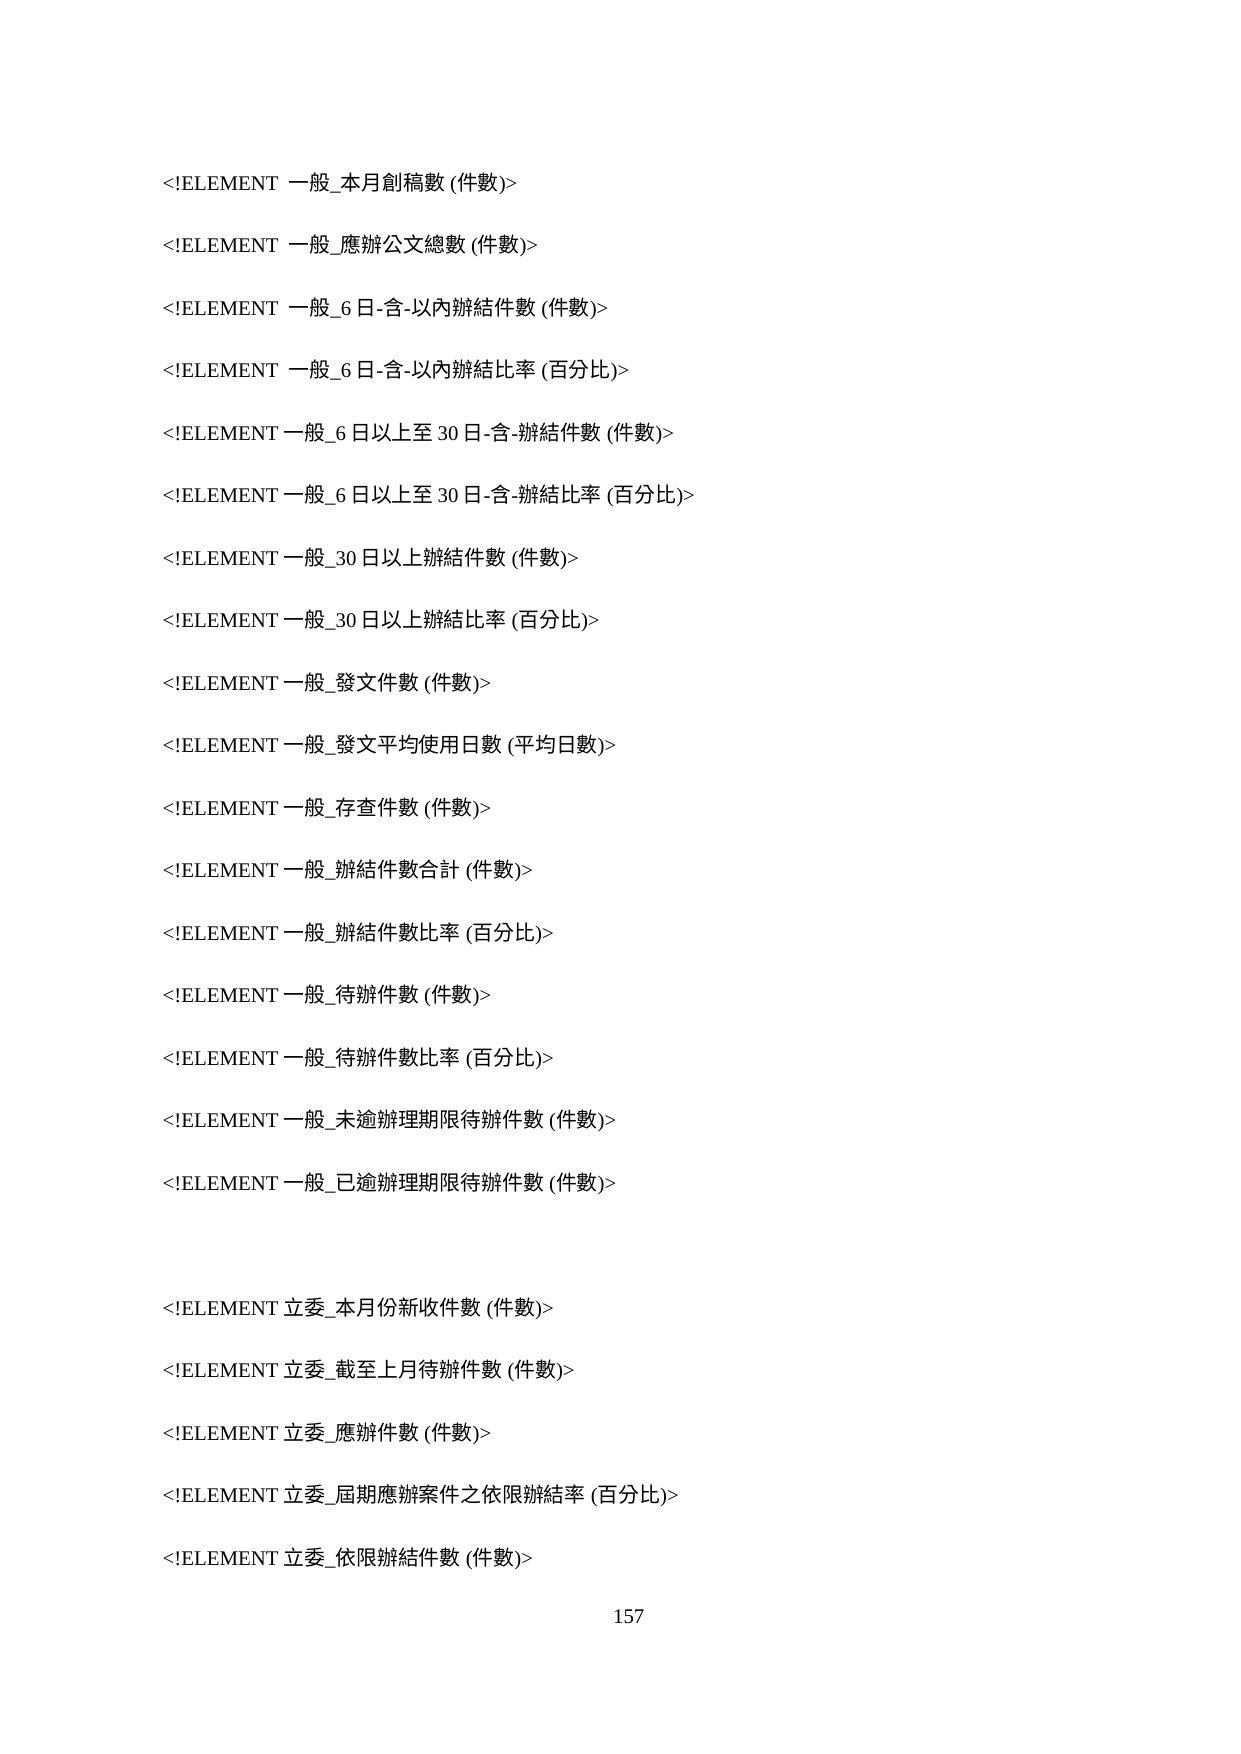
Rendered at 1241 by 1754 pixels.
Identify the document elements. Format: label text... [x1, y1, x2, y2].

text <!ELEMENT 一般_6日以上至30日-含-辦結比率 (百分比)> [162, 452, 1094, 514]
text <!ELEMENT 立委_依限辦結件數 (件數)> [162, 1514, 1094, 1577]
text <!ELEMENT 一般_30日以上辦結件數 (件數)> [162, 514, 1094, 577]
text <!ELEMENT 一般_待辦件數 (件數)> [162, 952, 1094, 1014]
text <!ELEMENT 立委_截至上月待辦件數 (件數)> [162, 1327, 1094, 1389]
text <!ELEMENT 一般_未逾辦理期限待辦件數 (件數)> [162, 1077, 1094, 1139]
text <!ELEMENT 一般_發文平均使用日數 (平均日數)> [162, 702, 1094, 764]
text <!ELEMENT 一般_已逾辦理期限待辦件數 (件數)> [162, 1139, 1094, 1202]
text <!ELEMENT 一般_30日以上辦結比率 (百分比)> [162, 577, 1094, 639]
text <!ELEMENT 一般_6日-含-以內辦結件數 (件數)> [162, 264, 1094, 327]
text <!ELEMENT 一般_待辦件數比率 (百分比)> [162, 1014, 1094, 1077]
text <!ELEMENT 一般_辦結件數合計 (件數)> [162, 827, 1094, 889]
text <!ELEMENT 一般_6日以上至30日-含-辦結件數 (件數)> [162, 389, 1094, 452]
text <!ELEMENT 一般_本月創稿數 (件數)> [162, 139, 1094, 202]
text <!ELEMENT 一般_應辦公文總數 (件數)> [162, 202, 1094, 264]
text <!ELEMENT 立委_屆期應辦案件之依限辦結率 (百分比)> [162, 1452, 1094, 1514]
text <!ELEMENT 立委_應辦件數 (件數)> [162, 1389, 1094, 1452]
text <!ELEMENT 一般_辦結件數比率 (百分比)> [162, 889, 1094, 952]
text <!ELEMENT 立委_本月份新收件數 (件數)> [162, 1264, 1094, 1327]
text <!ELEMENT 一般_發文件數 (件數)> [162, 639, 1094, 702]
text <!ELEMENT 一般_6日-含-以內辦結比率 (百分比)> [162, 327, 1094, 389]
text <!ELEMENT 一般_存查件數 (件數)> [162, 764, 1094, 827]
